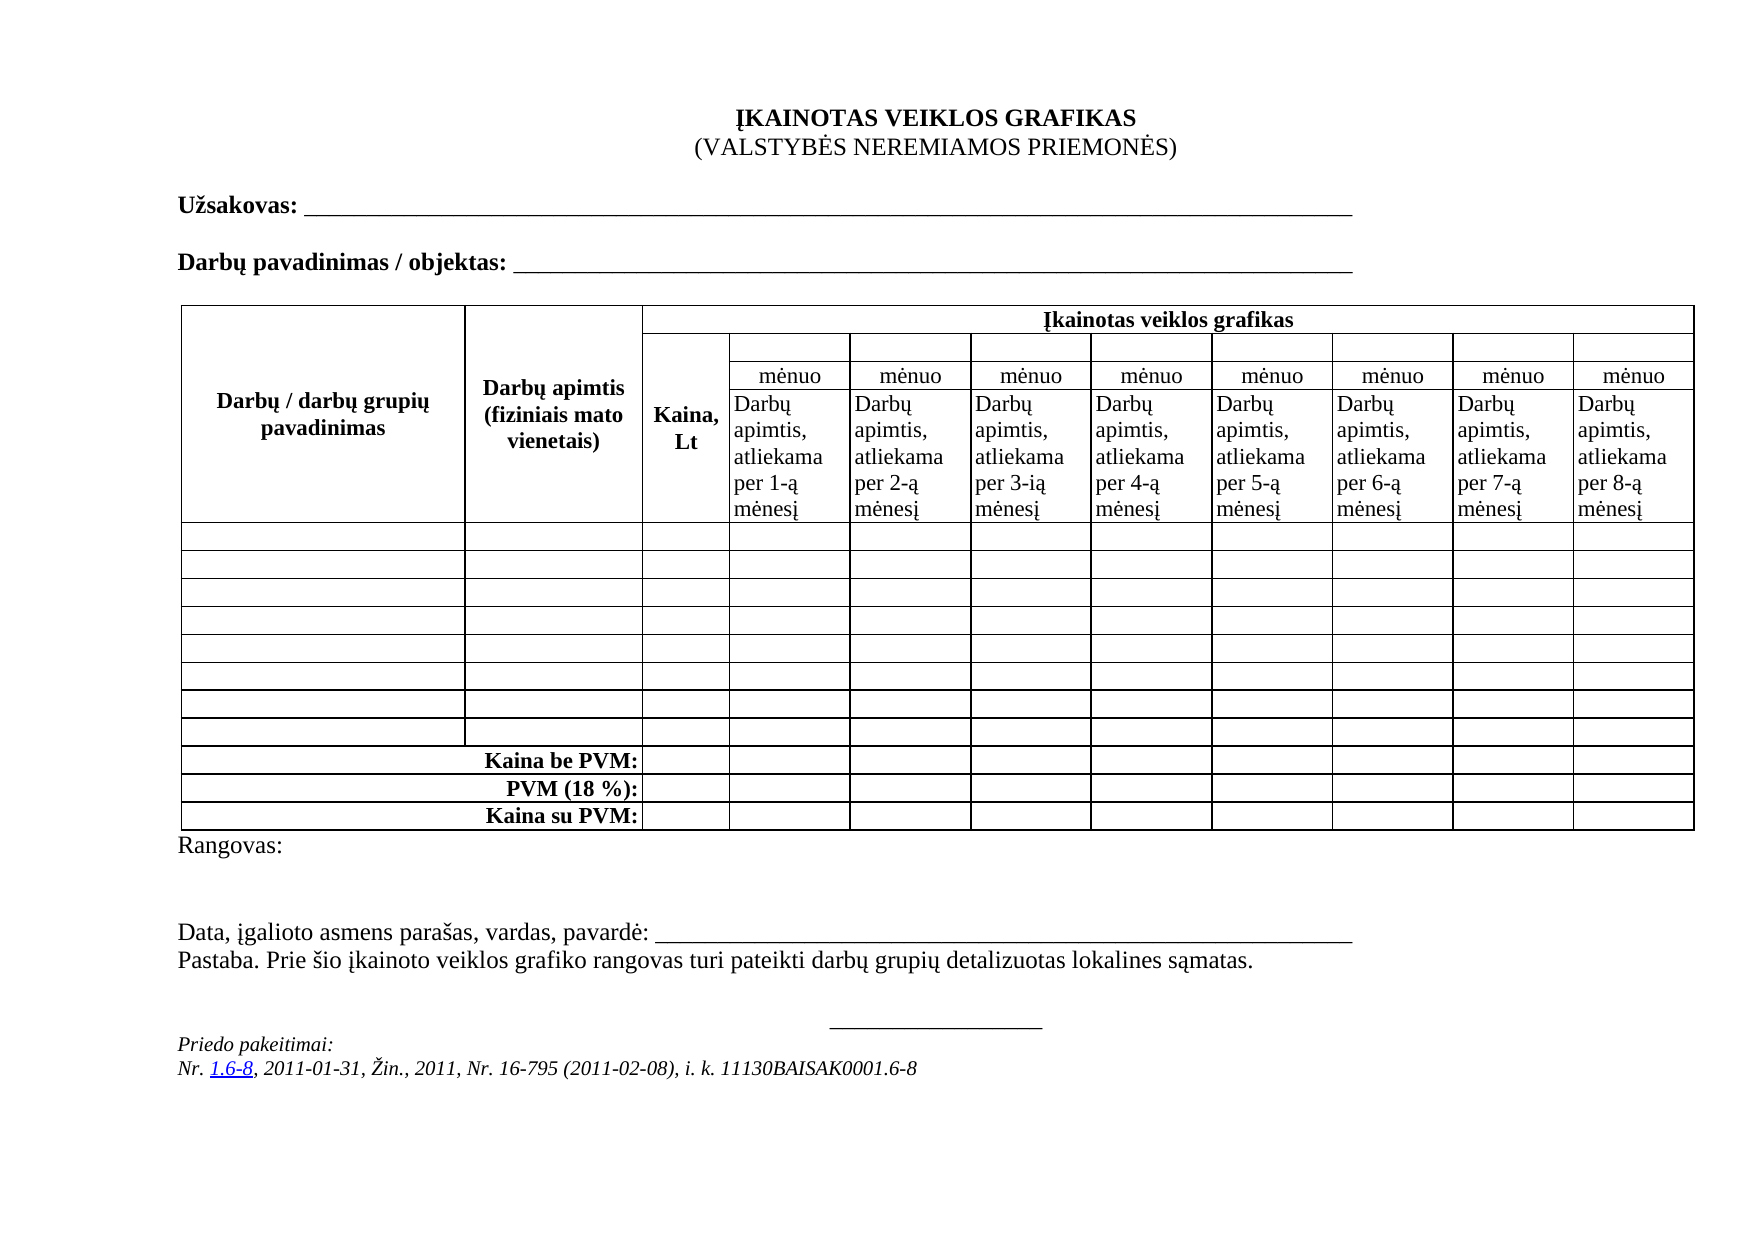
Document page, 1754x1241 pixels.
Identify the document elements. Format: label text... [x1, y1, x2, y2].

table_cell [1213, 579, 1332, 606]
text Nr. 1.6-8, 2011-01-31, Žin., 2011, Nr. 16-795 (2011-02-08), i. k. 11130BAISAK0001.6-8 [177, 1056, 1694, 1080]
table_cell [1333, 551, 1452, 578]
table_cell [972, 719, 1090, 745]
table_cell [1092, 523, 1211, 550]
table_cell [1333, 663, 1452, 689]
table_cell mėnuo [1454, 362, 1573, 388]
table_cell [643, 635, 729, 661]
table_cell [1092, 551, 1211, 578]
table_cell [1213, 523, 1332, 550]
table_cell [730, 803, 849, 829]
table_cell [1092, 663, 1211, 689]
table_cell [1454, 691, 1573, 717]
table_cell [182, 635, 464, 661]
table_cell [1574, 775, 1693, 801]
table_cell [1574, 719, 1693, 745]
table_cell [466, 523, 642, 550]
table_cell [730, 719, 849, 745]
table_cell [182, 691, 464, 717]
table_cell [182, 551, 464, 578]
table_cell Darbų apimtis, atliekama per 5-ą mėnesį [1213, 390, 1332, 522]
table_cell [1092, 747, 1211, 773]
table_cell [1213, 635, 1332, 661]
table_cell [643, 719, 729, 745]
text _________________ [177, 1003, 1694, 1032]
table_cell [1454, 334, 1573, 361]
text (VALSTYBĖS NEREMIAMOS PRIEMONĖS) [177, 132, 1694, 161]
text Priedo pakeitimai: [177, 1032, 1694, 1056]
table_cell [1333, 775, 1452, 801]
table_cell [851, 607, 970, 633]
table_cell [972, 551, 1090, 578]
table_cell [730, 579, 849, 606]
table_cell [1092, 607, 1211, 633]
table_cell [1454, 663, 1573, 689]
table_cell [1213, 803, 1332, 829]
table_cell [972, 523, 1090, 550]
table_cell Darbų apimtis, atliekama per 4-ą mėnesį [1092, 390, 1211, 522]
table_cell [1092, 775, 1211, 801]
table_cell [1333, 579, 1452, 606]
table_cell [1092, 635, 1211, 661]
table_cell [972, 663, 1090, 689]
table_cell Kaina be PVM: [182, 747, 642, 773]
table_cell Darbų apimtis, atliekama per 3-ią mėnesį [972, 390, 1090, 522]
table_cell [1574, 691, 1693, 717]
table_cell mėnuo [1092, 362, 1211, 388]
table_cell [1454, 551, 1573, 578]
table_cell [730, 691, 849, 717]
table_cell mėnuo [1213, 362, 1332, 388]
table_cell PVM (18 %): [182, 775, 642, 801]
table_cell [1454, 775, 1573, 801]
table_cell Darbų apimtis, atliekama per 7-ą mėnesį [1454, 390, 1573, 522]
table_cell [851, 719, 970, 745]
table_cell [972, 775, 1090, 801]
text Rangovas: [177, 830, 1694, 859]
table_cell [1333, 334, 1452, 361]
table_cell [182, 523, 464, 550]
table_cell [182, 607, 464, 633]
table_cell [730, 607, 849, 633]
table_cell [643, 747, 729, 773]
table_cell [1574, 334, 1693, 361]
table_cell [1213, 691, 1332, 717]
table_cell [851, 551, 970, 578]
table_cell [1574, 803, 1693, 829]
table_cell [1092, 719, 1211, 745]
table_cell [972, 803, 1090, 829]
table_cell [466, 551, 642, 578]
table_cell [972, 607, 1090, 633]
table_cell [972, 579, 1090, 606]
table_cell [466, 719, 642, 745]
table_cell [972, 334, 1090, 361]
table_cell [1454, 607, 1573, 633]
table_cell [1454, 523, 1573, 550]
table_cell Darbų apimtis, atliekama per 2-ą mėnesį [851, 390, 970, 522]
table_cell [851, 691, 970, 717]
table_cell [643, 803, 729, 829]
table_cell [851, 775, 970, 801]
table_cell [730, 775, 849, 801]
table_cell [730, 747, 849, 773]
table_cell mėnuo [972, 362, 1090, 388]
table_cell [1454, 635, 1573, 661]
table_cell [1092, 334, 1211, 361]
table_cell [851, 663, 970, 689]
table_cell [1454, 579, 1573, 606]
table_cell [1333, 691, 1452, 717]
table_cell [466, 607, 642, 633]
text Data, įgalioto asmens parašas, vardas, pavardė: [177, 917, 1694, 945]
table_cell Kaina su PVM: [182, 803, 642, 829]
table_cell [1574, 523, 1693, 550]
table_cell [466, 635, 642, 661]
table_cell [1213, 663, 1332, 689]
table_cell [1213, 551, 1332, 578]
table_cell [1574, 607, 1693, 633]
table_cell mėnuo [1574, 362, 1693, 388]
table_cell Kaina, Lt [643, 334, 729, 522]
text Darbų pavadinimas / objektas: [177, 247, 1694, 276]
table_cell [1213, 719, 1332, 745]
table_cell [1213, 607, 1332, 633]
table_cell [1333, 635, 1452, 661]
table_cell [643, 775, 729, 801]
table_cell [643, 551, 729, 578]
table_cell mėnuo [1333, 362, 1452, 388]
table_cell [851, 635, 970, 661]
table_cell [1574, 551, 1693, 578]
table_cell [466, 691, 642, 717]
table_cell [1092, 579, 1211, 606]
table_cell [1333, 803, 1452, 829]
table_cell [1213, 334, 1332, 361]
table_cell [182, 579, 464, 606]
table_cell [972, 691, 1090, 717]
table_cell [466, 579, 642, 606]
table_cell [643, 663, 729, 689]
table_cell mėnuo [851, 362, 970, 388]
table_cell [851, 334, 970, 361]
table_cell [851, 803, 970, 829]
table_header Darbų / darbų grupių pavadinimas [182, 306, 464, 522]
text ĮKAINOTAS VEIKLOS GRAFIKAS [177, 103, 1694, 132]
table_cell [730, 334, 849, 361]
table_header Darbų apimtis (fiziniais mato vienetais) [466, 306, 642, 522]
table_cell [1333, 607, 1452, 633]
table_cell [643, 607, 729, 633]
table_cell [1574, 635, 1693, 661]
table_cell [1213, 775, 1332, 801]
table_cell [1454, 747, 1573, 773]
table_cell [1574, 747, 1693, 773]
text Užsakovas: [177, 190, 1694, 218]
table_cell [1333, 523, 1452, 550]
table_cell [972, 747, 1090, 773]
table_cell [851, 523, 970, 550]
table_cell [1092, 691, 1211, 717]
text Pastaba. Prie šio įkainoto veiklos grafiko rangovas turi pateikti darbų grupių detalizuotas lokalines sąmatas. [177, 945, 1694, 974]
table_cell [1333, 747, 1452, 773]
table_cell [730, 523, 849, 550]
table_cell [972, 635, 1090, 661]
table_cell [643, 691, 729, 717]
table_cell Darbų apimtis, atliekama per 6-ą mėnesį [1333, 390, 1452, 522]
table_cell [730, 551, 849, 578]
table_cell [730, 663, 849, 689]
table_cell [643, 579, 729, 606]
table_cell [1574, 579, 1693, 606]
table_cell [1454, 803, 1573, 829]
table_cell Darbų apimtis, atliekama per 1-ą mėnesį [730, 390, 849, 522]
table_cell mėnuo [730, 362, 849, 388]
table_cell [643, 523, 729, 550]
table_cell [182, 719, 464, 745]
table_cell [851, 747, 970, 773]
table_cell [1333, 719, 1452, 745]
table_cell [730, 635, 849, 661]
table_cell [851, 579, 970, 606]
table_cell [1213, 747, 1332, 773]
table_cell Darbų apimtis, atliekama per 8-ą mėnesį [1574, 390, 1693, 522]
table_cell [1092, 803, 1211, 829]
table_cell [1574, 663, 1693, 689]
table_cell [1454, 719, 1573, 745]
table_cell [466, 663, 642, 689]
table_cell [182, 663, 464, 689]
table_header Įkainotas veiklos grafikas [643, 306, 1693, 333]
